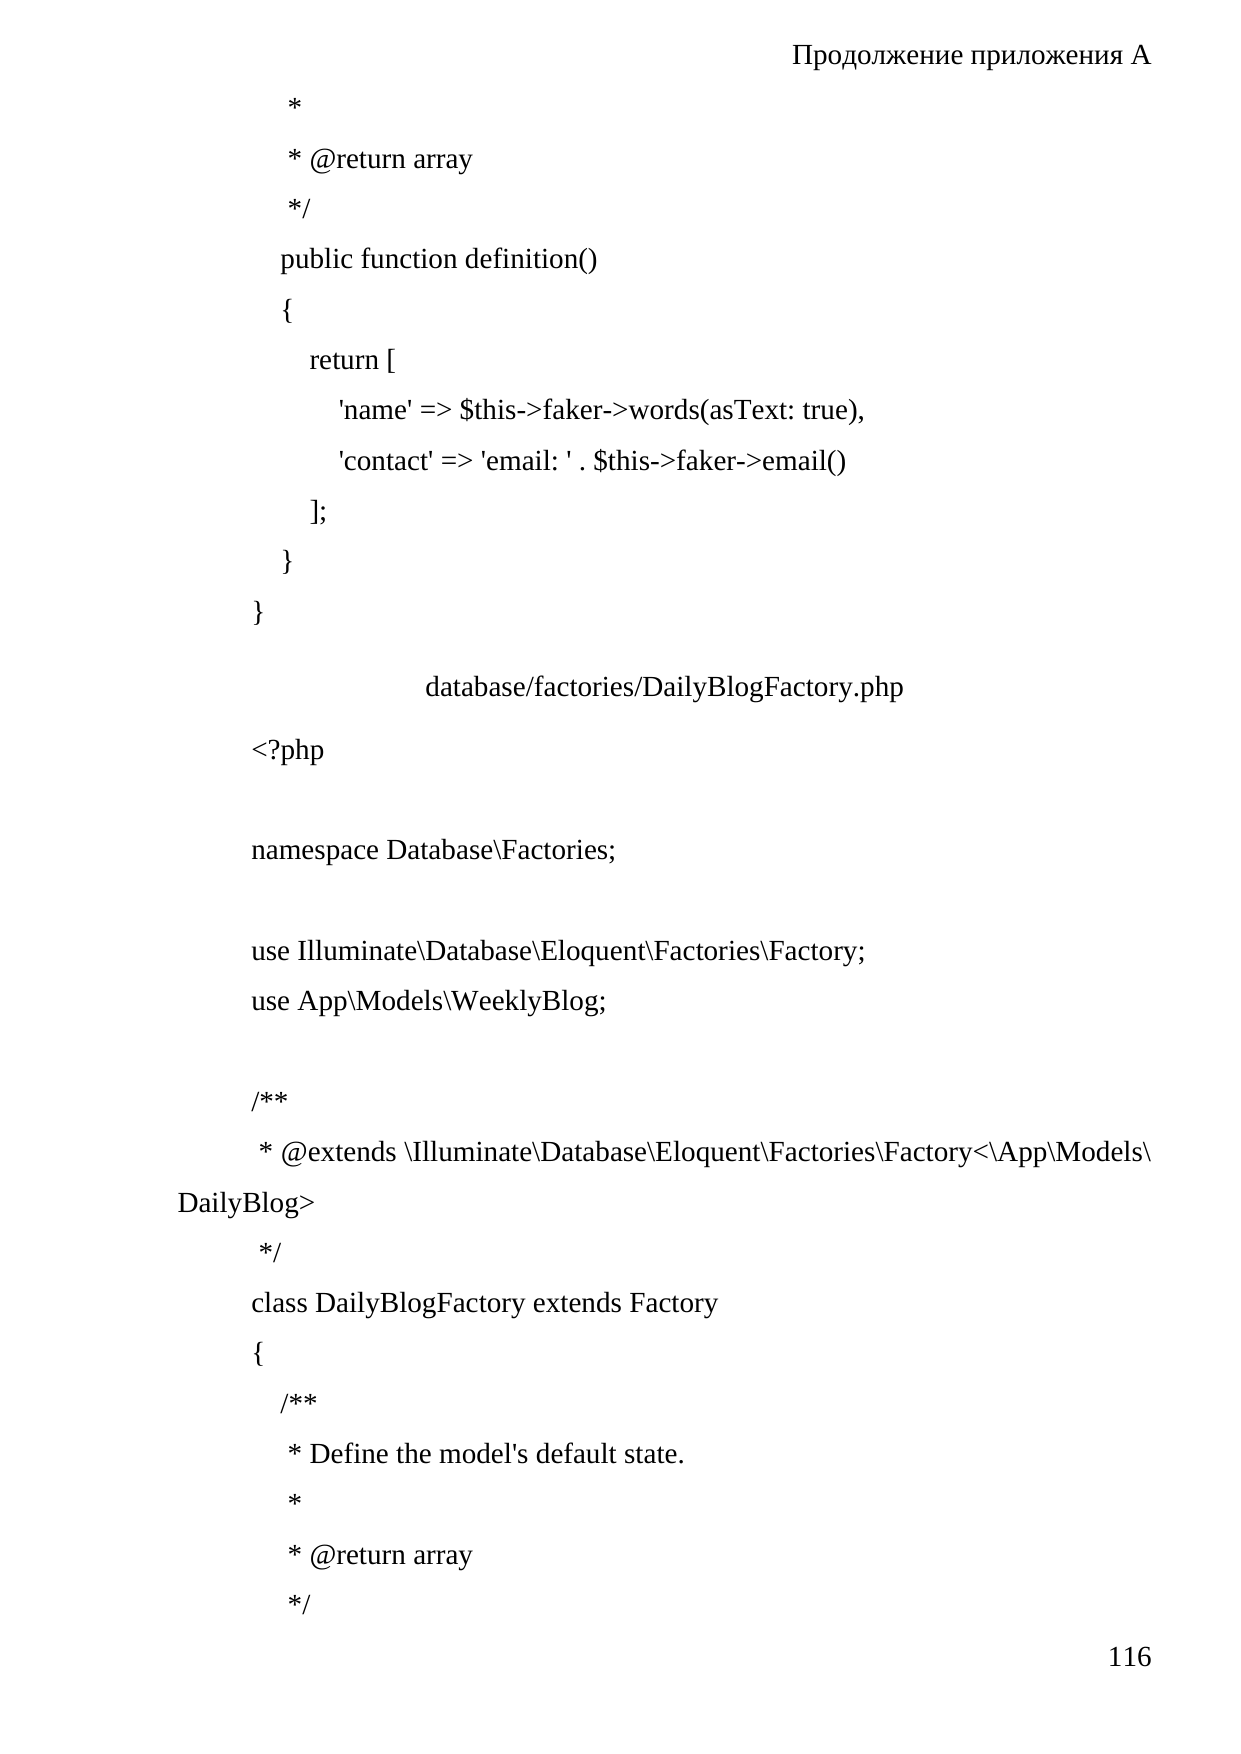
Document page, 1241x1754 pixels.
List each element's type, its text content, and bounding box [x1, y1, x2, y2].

text } [177, 594, 1152, 627]
text 'contact' => 'email: ' . $this->faker->email() [177, 443, 1152, 476]
text * @return array [177, 1537, 1152, 1570]
text use App\Models\WeeklyBlog; [177, 983, 1152, 1017]
text * [177, 1487, 1152, 1520]
text * [177, 91, 1152, 124]
text */ [177, 1587, 1152, 1621]
text return [ [177, 342, 1152, 376]
text */ [177, 1235, 1152, 1268]
text class DailyBlogFactory extends Factory [177, 1285, 1152, 1319]
text */ [177, 191, 1152, 225]
text { [177, 1336, 1152, 1369]
subtitle database/factories/DailyBlogFactory.php [177, 669, 1152, 703]
text { [177, 292, 1152, 325]
text namespace Database\Factories; [177, 832, 1152, 866]
text /** [177, 1084, 1152, 1118]
text 'name' => $this->faker->words(asText: true), [177, 392, 1152, 426]
text public function definition() [177, 242, 1152, 275]
text * @extends \Illuminate\Database\Eloquent\Factories\Factory<\App\Models\DailyBlog> [177, 1134, 1152, 1218]
text use Illuminate\Database\Eloquent\Factories\Factory; [177, 933, 1152, 967]
text ]; [177, 493, 1152, 527]
text } [177, 543, 1152, 577]
text /** [177, 1386, 1152, 1419]
text * Define the model's default state. [177, 1436, 1152, 1470]
text * @return array [177, 141, 1152, 174]
text <?php [177, 732, 1152, 765]
